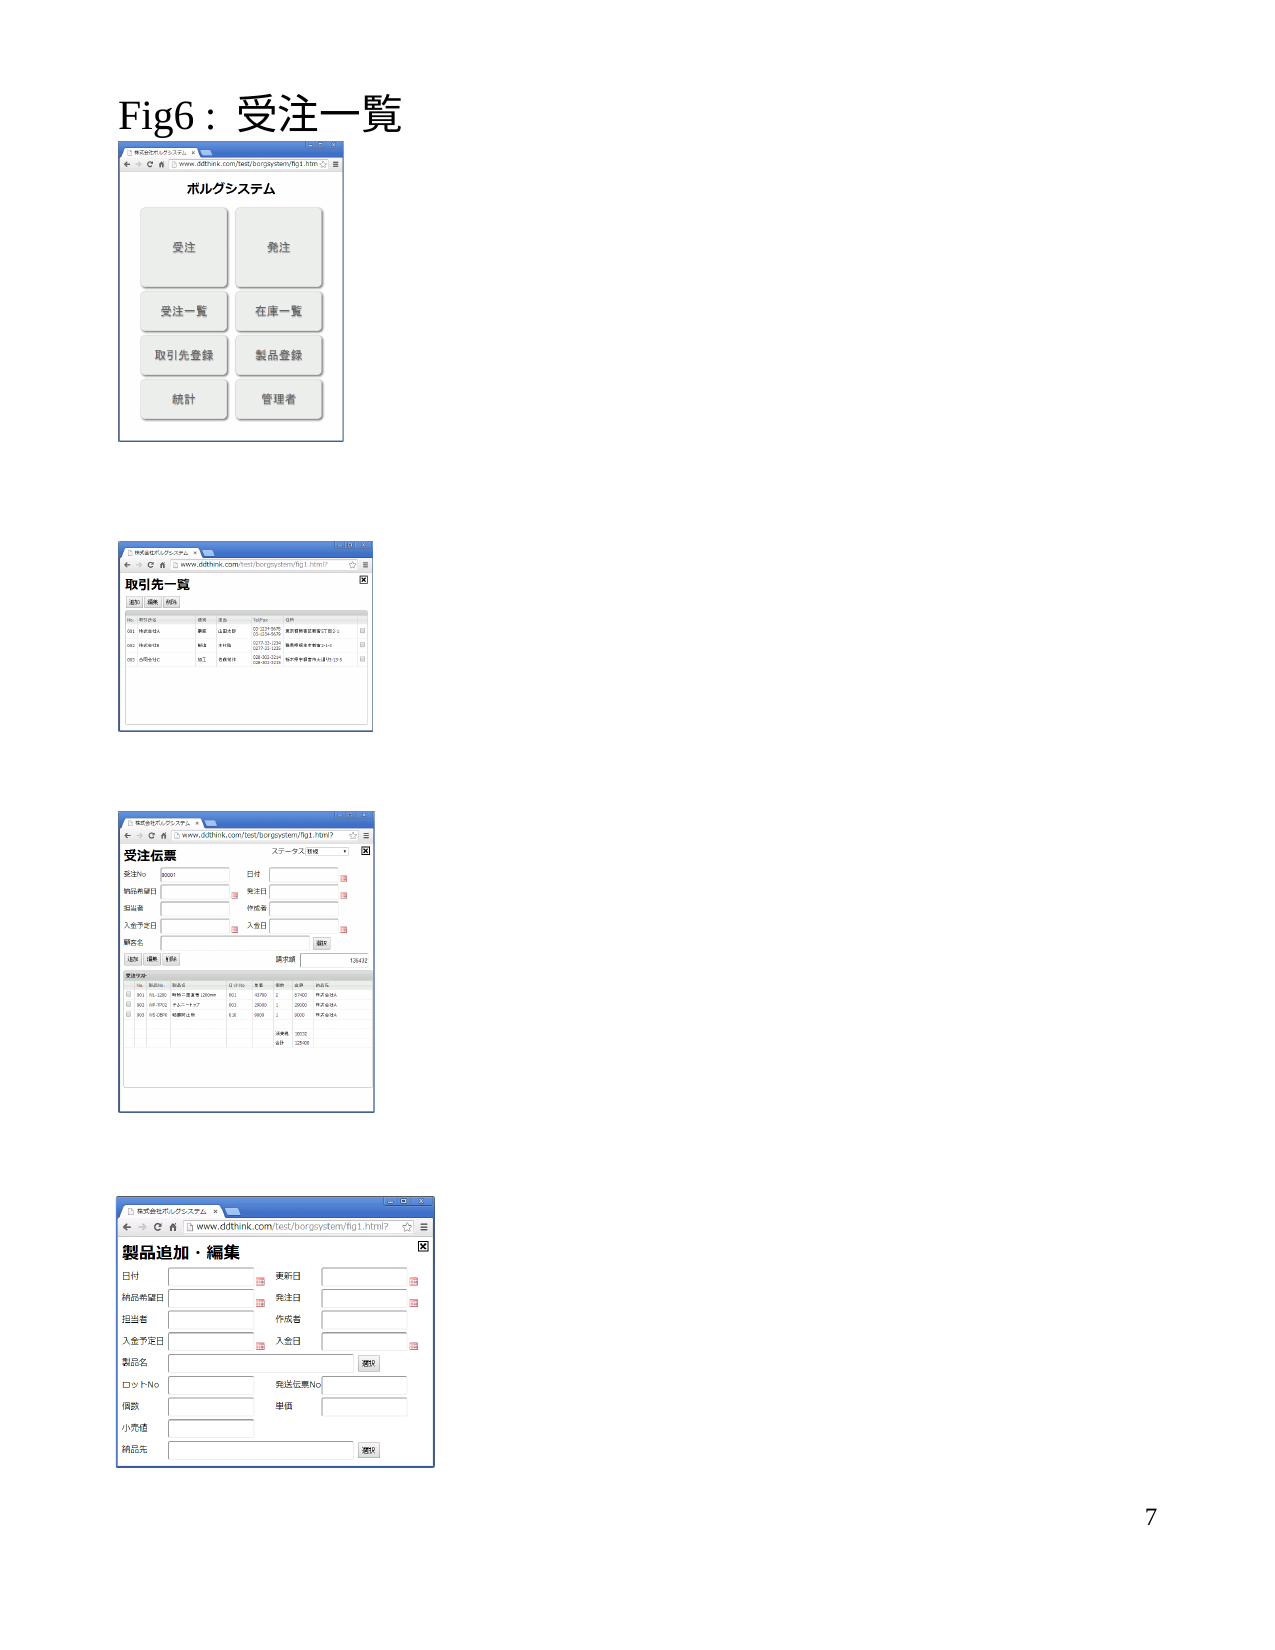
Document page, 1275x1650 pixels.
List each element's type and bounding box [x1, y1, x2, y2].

picture [118, 811, 375, 1113]
picture [118, 541, 373, 732]
picture [115, 1196, 435, 1468]
picture [118, 141, 344, 442]
